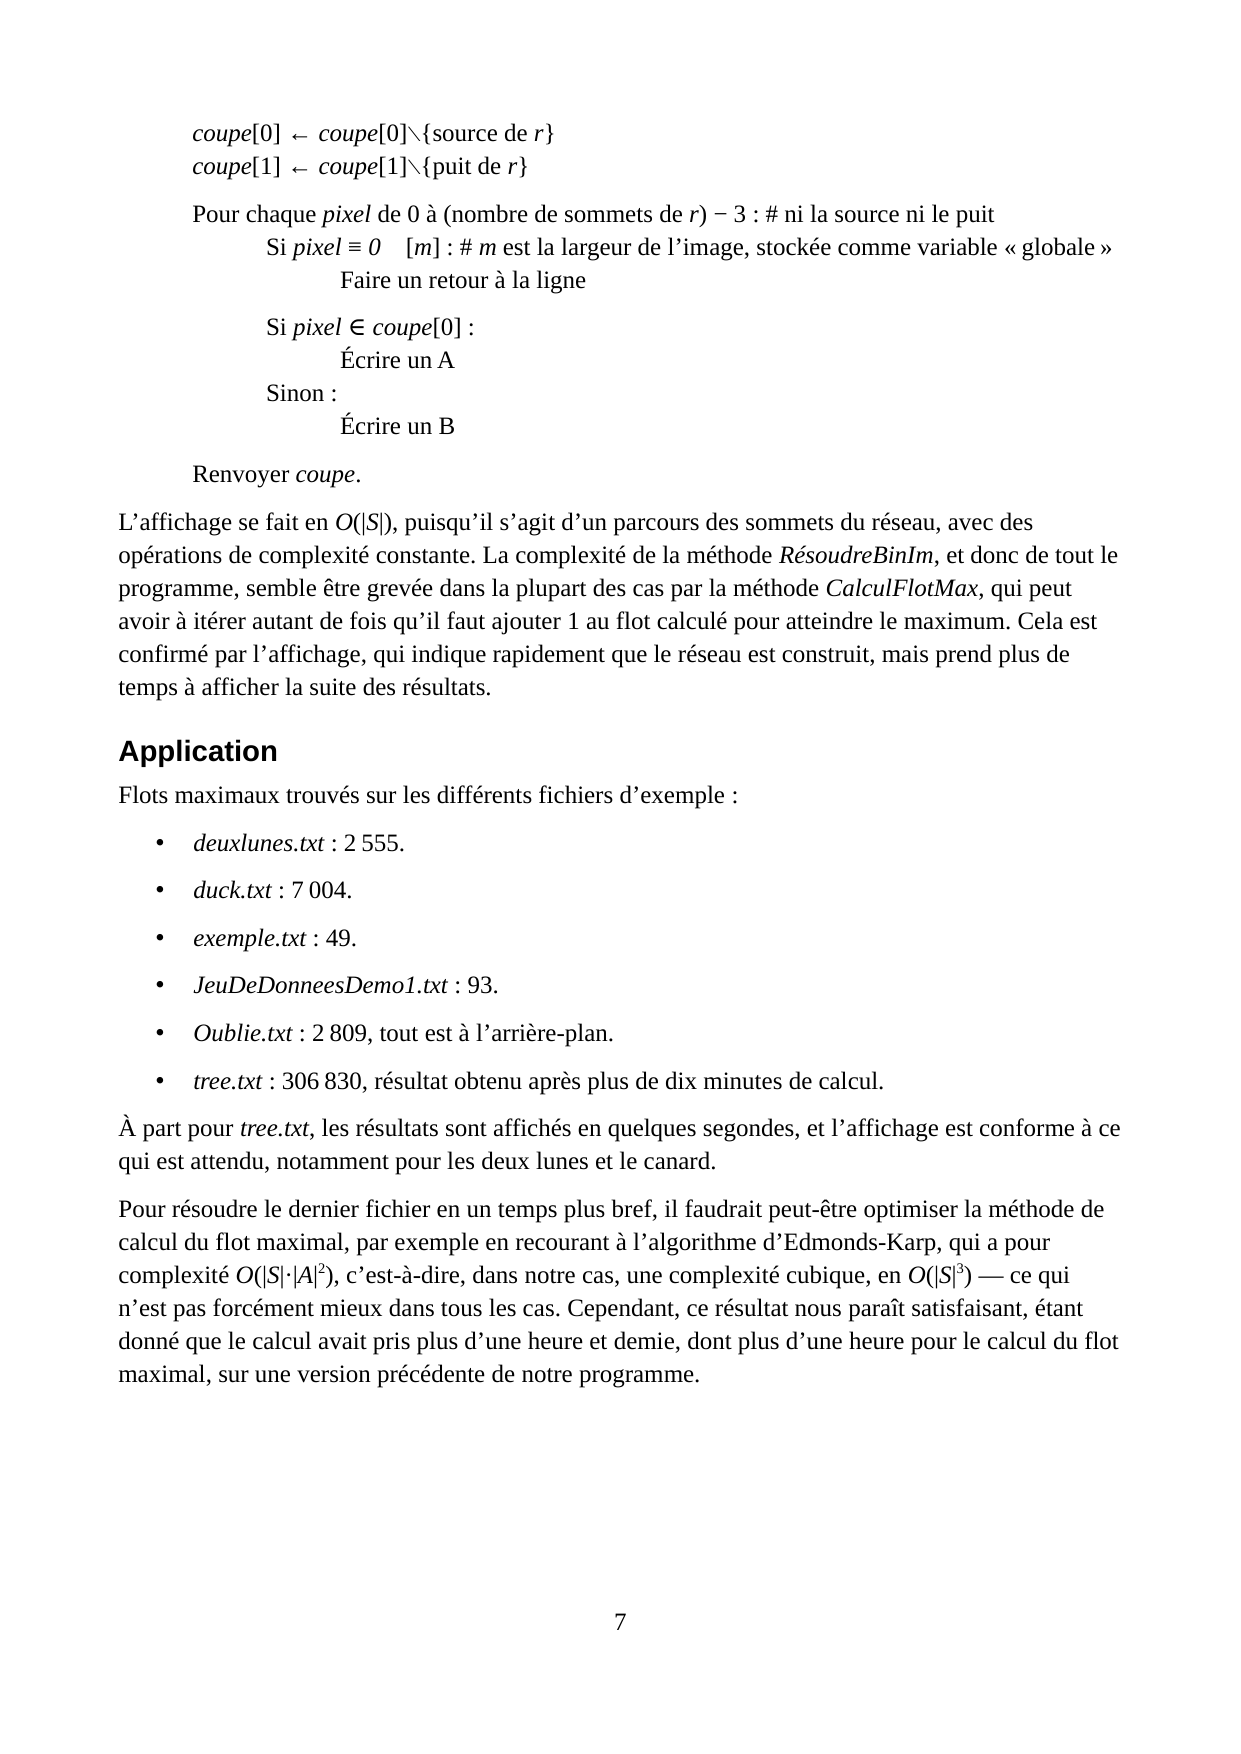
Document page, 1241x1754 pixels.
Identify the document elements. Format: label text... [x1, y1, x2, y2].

text Renvoyer coupe. [118, 459, 1122, 488]
list exemple.txt : 49. [156, 923, 1122, 952]
list JeuDeDonneesDemo1.txt : 93. [156, 971, 1122, 999]
text Flots maximaux trouvés sur les différents fichiers d’exemple : [118, 780, 1122, 809]
text Si pixel ∈ coupe[0] : Écrire un A Sinon : Écrire un B [118, 312, 1122, 440]
text Pour résoudre le dernier fichier en un temps plus bref, il faudrait peut-être optimiser la méthode de calcul du flot maximal, par exemple en recourant à l’algorithme d’Edmonds-Karp, qui a pour complexité O(|S|·|A|2), c’est-à-dire, dans notre cas, une complexité cubique, en O(|S|3) — ce qui n’est pas forcément mieux dans tous les cas. Cependant, ce résultat nous paraît satisfaisant, étant donné que le calcul avait pris plus d’une heure et demie, dont plus d’une heure pour le calcul du flot maximal, sur une version précédente de notre programme. [118, 1194, 1122, 1388]
list tree.txt : 306 830, résultat obtenu après plus de dix minutes de calcul. [156, 1066, 1122, 1094]
text Pour chaque pixel de 0 à (nombre de sommets de r) − 3 : # ni la source ni le puit Si pixel ≡ 0 [m] : # m est la largeur de l’image, stockée comme variable « globale » Faire un retour à la ligne [118, 199, 1122, 293]
subtitle Application [118, 734, 1122, 768]
list deuxlunes.txt : 2 555. [156, 828, 1122, 857]
text coupe[0] ← coupe[0]∖{source de r} coupe[1] ← coupe[1]∖{puit de r} [118, 118, 1122, 180]
list duck.txt : 7 004. [156, 875, 1122, 904]
text À part pour tree.txt, les résultats sont affichés en quelques segondes, et l’affichage est conforme à ce qui est attendu, notamment pour les deux lunes et le canard. [118, 1113, 1122, 1175]
list Oublie.txt : 2 809, tout est à l’arrière-plan. [156, 1018, 1122, 1047]
text L’affichage se fait en O(|S|), puisqu’il s’agit d’un parcours des sommets du réseau, avec des opérations de complexité constante. La complexité de la méthode RésoudreBinIm, et donc de tout le programme, semble être grevée dans la plupart des cas par la méthode CalculFlotMax, qui peut avoir à itérer autant de fois qu’il faut ajouter 1 au flot calculé pour atteindre le maximum. Cela est confirmé par l’affichage, qui indique rapidement que le réseau est construit, mais prend plus de temps à afficher la suite des résultats. [118, 507, 1122, 701]
